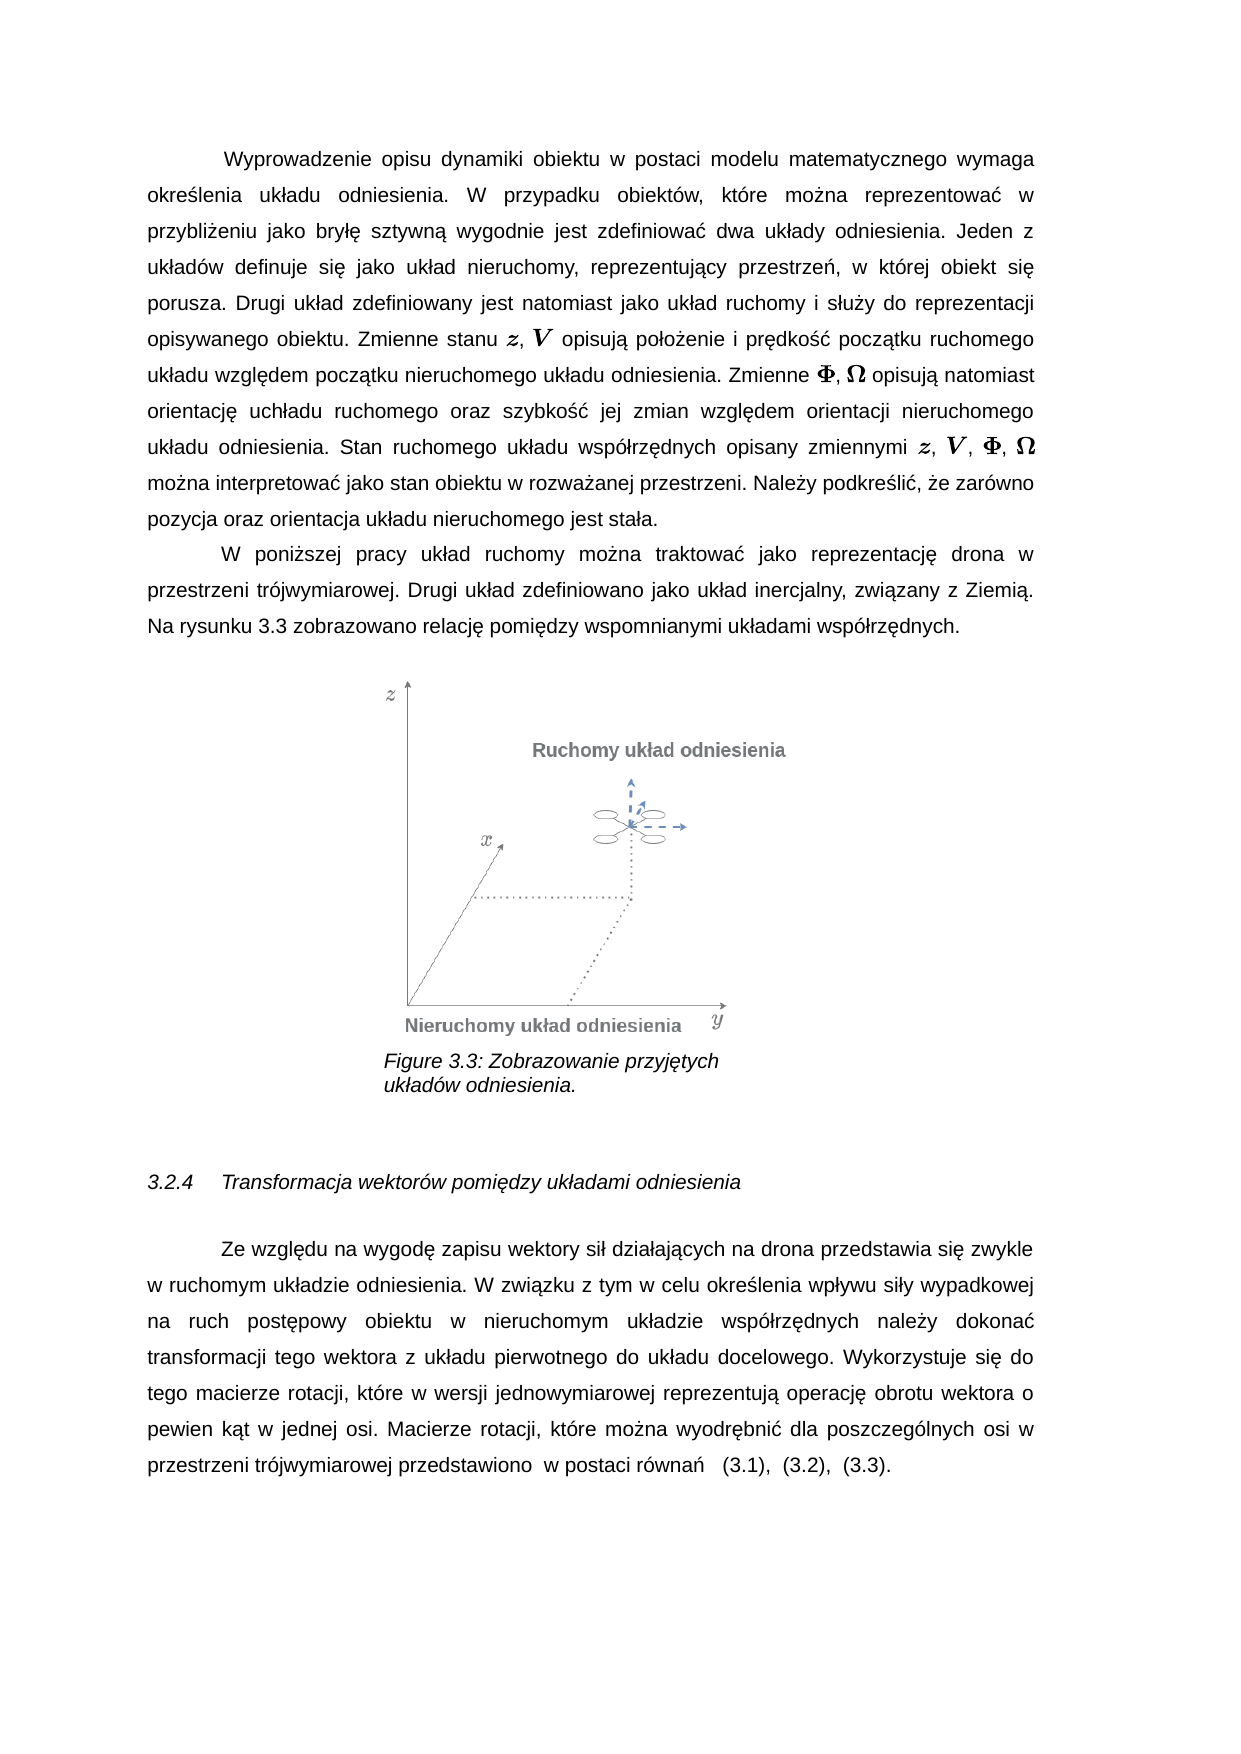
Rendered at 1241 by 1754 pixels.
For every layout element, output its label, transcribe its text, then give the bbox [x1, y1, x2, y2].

subtitle Transformacja wektorów pomiędzy układami odniesienia [147, 1170, 1035, 1194]
text Figure 3.3: Zobrazowanie przyjętych układów odniesienia. [383, 1049, 798, 1097]
text Ze względu na wygodę zapisu wektory sił działających na drona przedstawia się zwykle w ruchomym układzie odniesienia. W związku z tym w celu określenia wpływu siły wypadkowej na ruch postępowy obiektu w nieruchomym układzie współrzędnych należy dokonać transformacji tego wektora z układu pierwotnego do układu docelowego. Wykorzystuje się do tego macierze rotacji, które w wersji jednowymiarowej reprezentują operację obrotu wektora o pewien kąt w jednej osi. Macierze rotacji, które można wyodrębnić dla poszczególnych osi w przestrzeni trójwymiarowej przedstawiono w postaci równań (3.1), (3.2), (3.3). [147, 1237, 1035, 1476]
picture [383, 662, 799, 1049]
text W poniższej pracy układ ruchomy można traktować jako reprezentację drona w przestrzeni trójwymiarowej. Drugi układ zdefiniowano jako układ inercjalny, związany z Ziemią. Na rysunku 3.3 zobrazowano relację pomiędzy wspomnianymi układami współrzędnych. [147, 542, 1035, 638]
text Wyprowadzenie opisu dynamiki obiektu w postaci modelu matematycznego wymaga określenia układu odniesienia. W przypadku obiektów, które można reprezentować w przybliżeniu jako bryłę sztywną wygodnie jest zdefiniować dwa układy odniesienia. Jeden z układów definuje się jako układ nieruchomy, reprezentujący przestrzeń, w której obiekt się porusza. Drugi układ zdefiniowany jest natomiast jako układ ruchomy i służy do reprezentacji opisywanego obiektu. Zmienne stanu , opisują położenie i prędkość początku ruchomego układu względem początku nieruchomego układu odniesienia. Zmienne , opisują natomiast orientację uchładu ruchomego oraz szybkość jej zmian względem orientacji nieruchomego układu odniesienia. Stan ruchomego układu współrzędnych opisany zmiennymi , , , można interpretować jako stan obiektu w rozważanej przestrzeni. Należy podkreślić, że zarówno pozycja oraz orientacja układu nieruchomego jest stała. [147, 147, 1035, 530]
